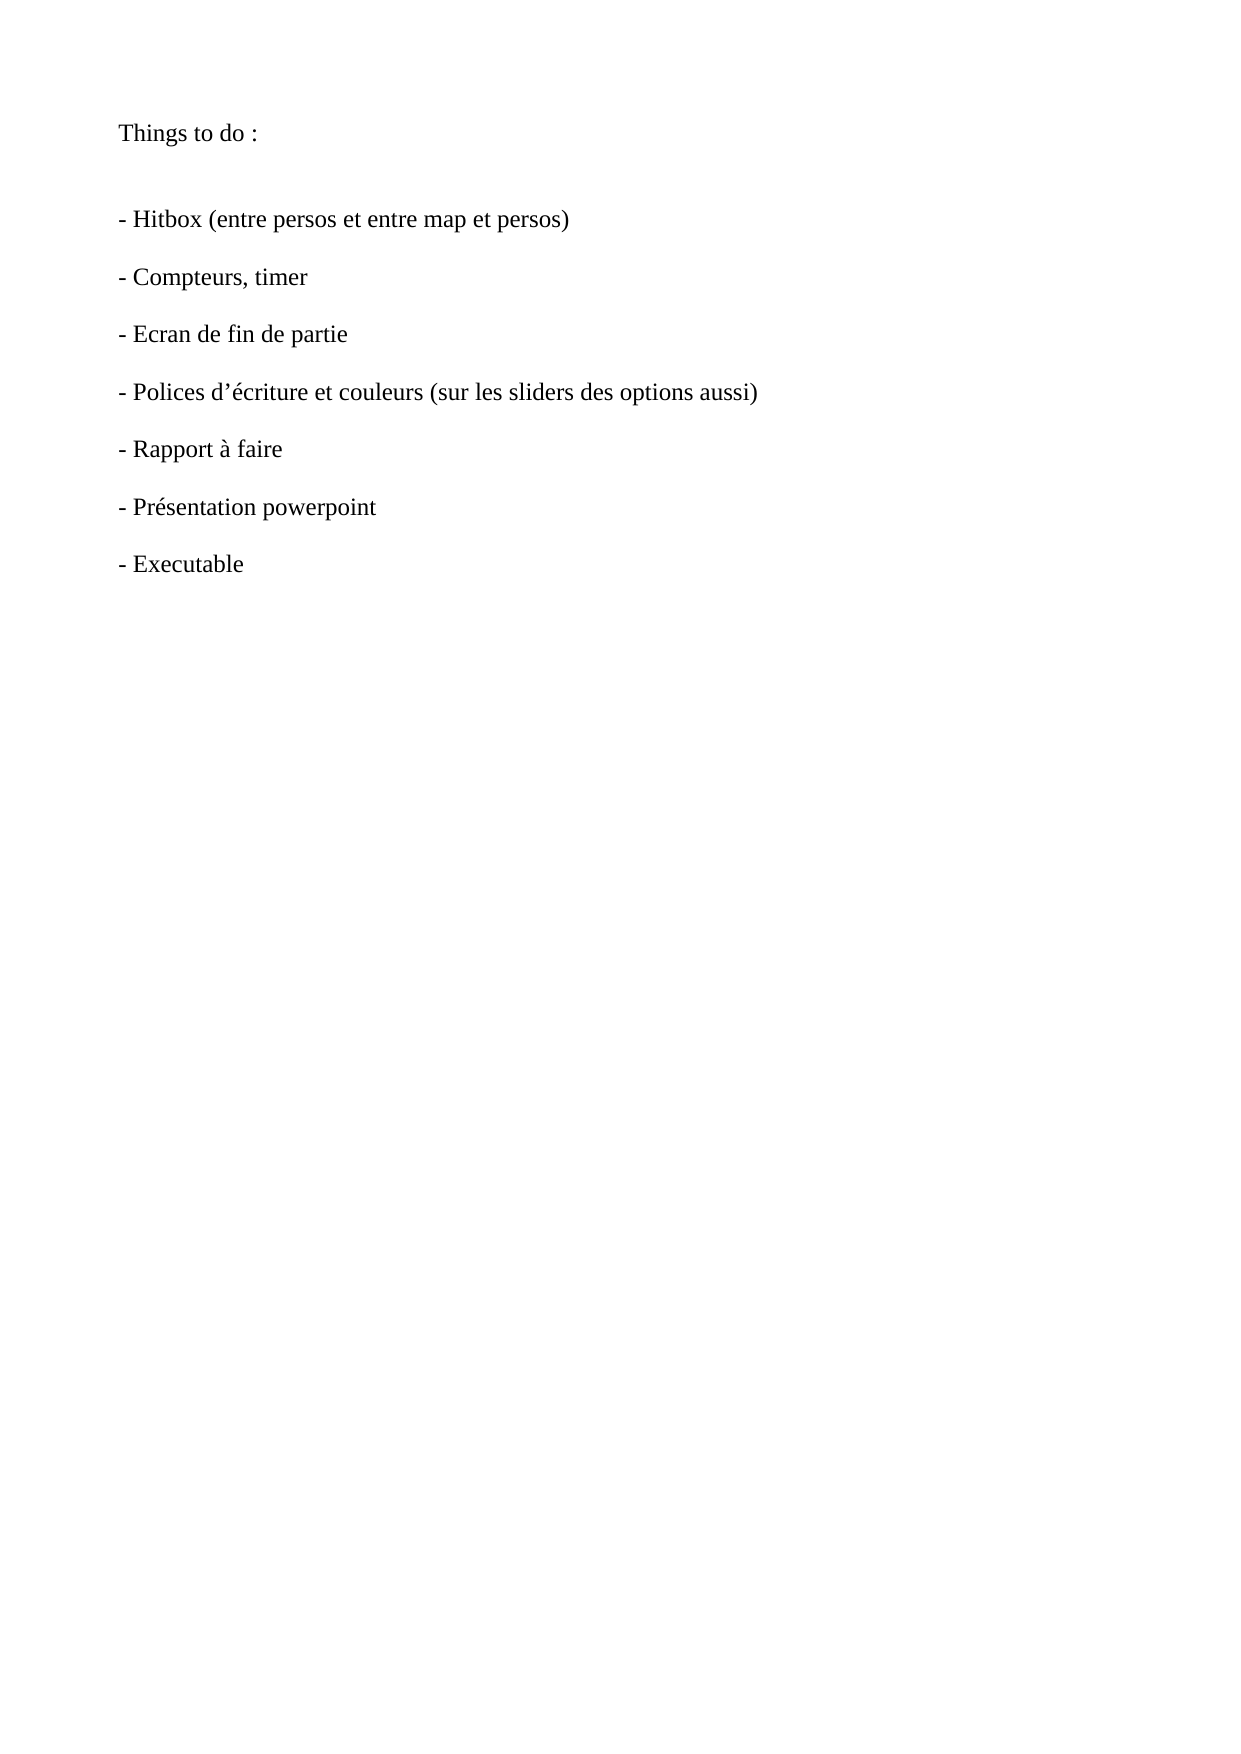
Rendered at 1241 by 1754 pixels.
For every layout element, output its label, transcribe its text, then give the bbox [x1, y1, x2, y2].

text - Polices d’écriture et couleurs (sur les sliders des options aussi) [118, 377, 1122, 406]
text - Hitbox (entre persos et entre map et persos) [118, 204, 1122, 233]
text - Ecran de fin de partie [118, 319, 1122, 348]
text - Compteurs, timer [118, 262, 1122, 291]
text Things to do : [118, 118, 1122, 147]
text - Rapport à faire [118, 434, 1122, 463]
text - Présentation powerpoint [118, 492, 1122, 521]
text - Executable [118, 549, 1122, 578]
